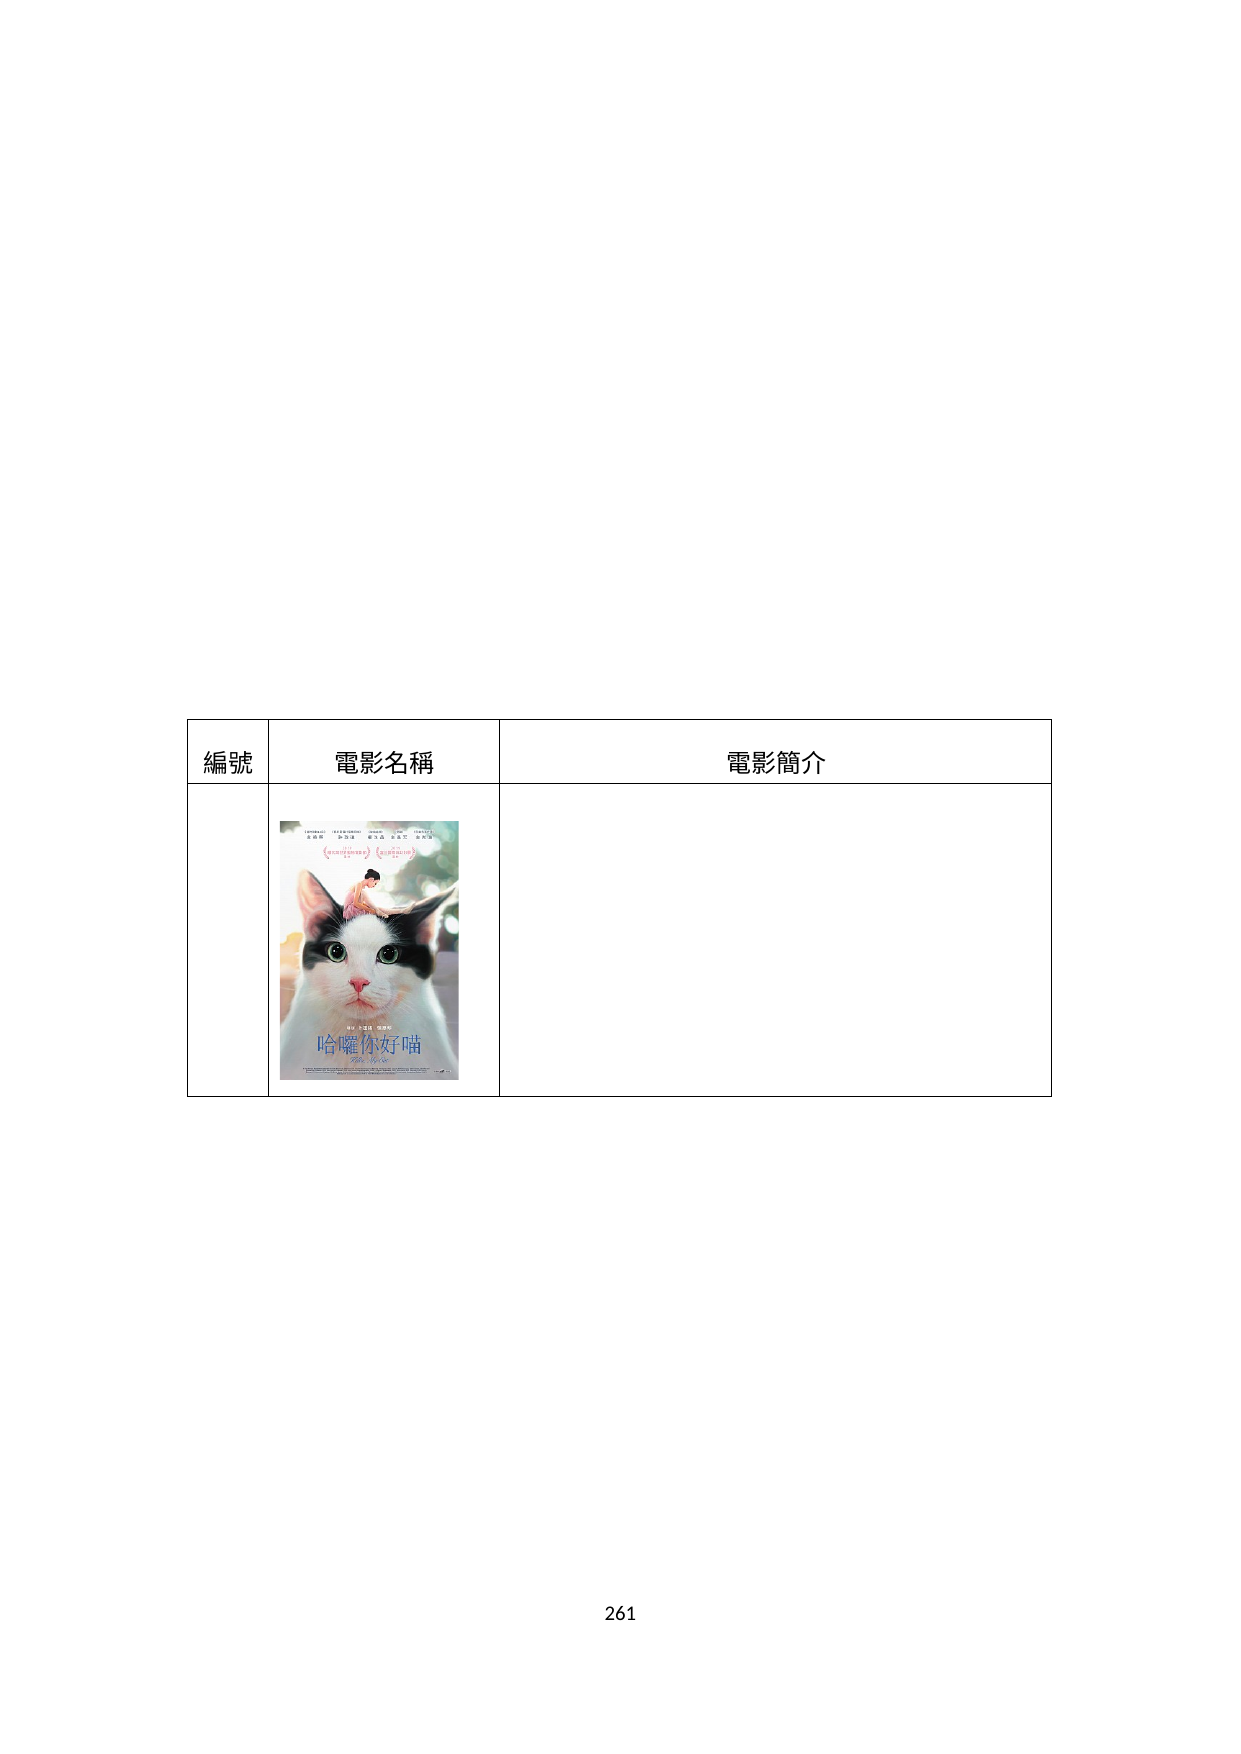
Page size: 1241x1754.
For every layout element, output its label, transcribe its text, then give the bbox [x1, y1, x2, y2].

table_header 電影名稱 [269, 720, 499, 783]
table_cell [188, 784, 268, 1096]
table_header 電影簡介 [500, 720, 1051, 783]
table_cell [269, 784, 499, 1096]
table_header 編號 [188, 720, 268, 783]
table_cell [500, 784, 1051, 1096]
